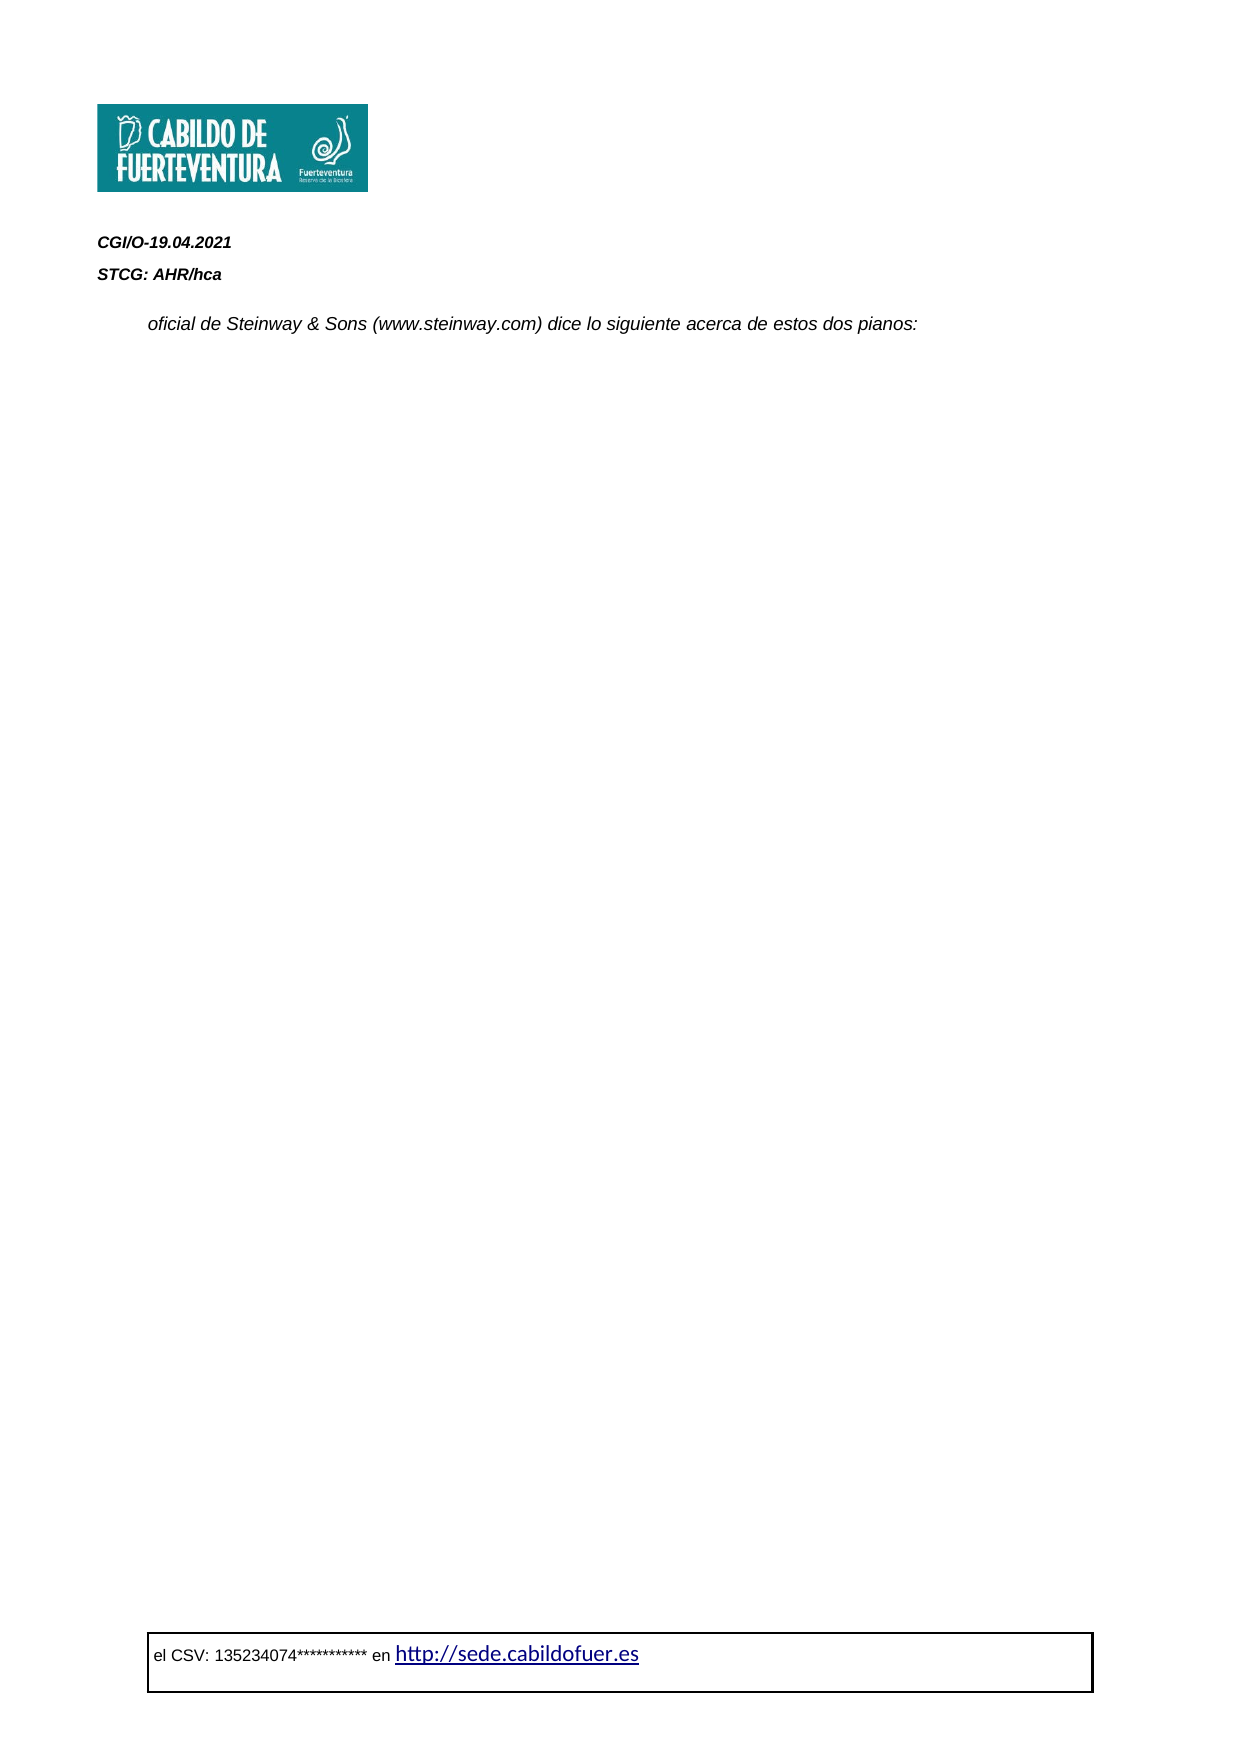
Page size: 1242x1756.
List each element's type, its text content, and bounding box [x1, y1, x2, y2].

text oficial de Steinway & Sons (www.steinway.com) dice lo siguiente acerca de estos dos pianos: [148, 313, 1083, 334]
